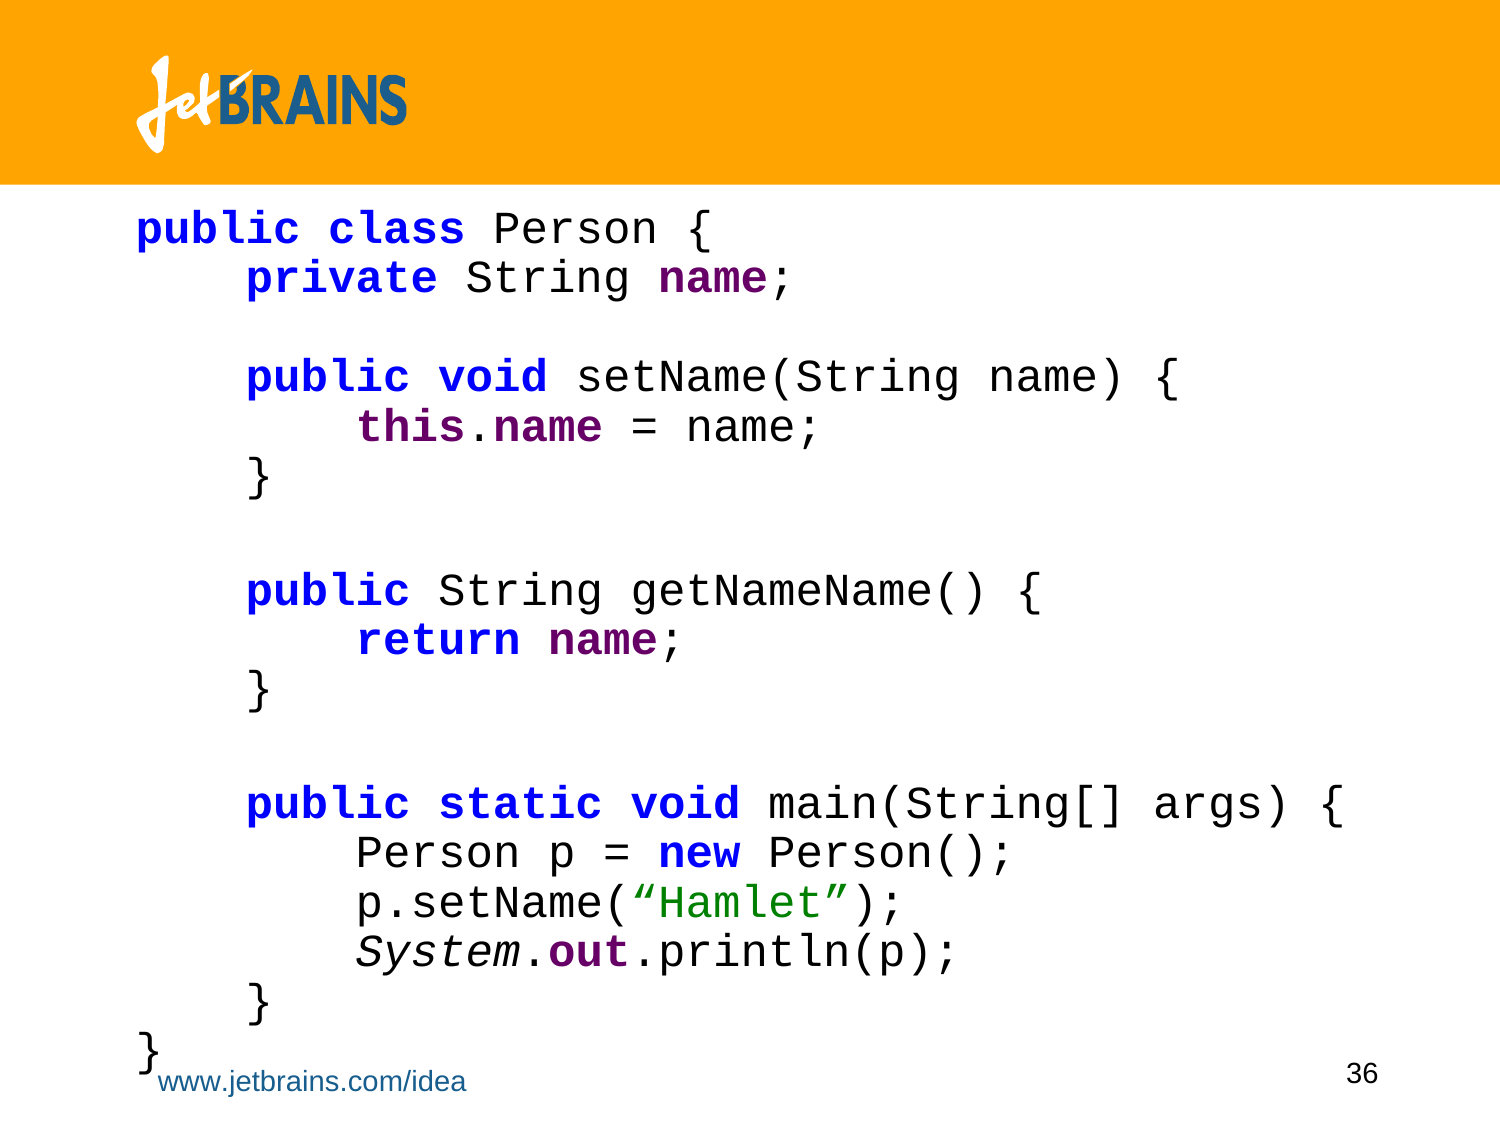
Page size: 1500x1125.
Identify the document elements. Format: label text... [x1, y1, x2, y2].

subtitle public class Person { private String name; public void setName(String name) { this.name = name; } public String getNameName() { return name; } public static void main(String[] args) { Person p = new Person(); p.setName(“Hamlet”); System.out.println(p); } } [135, 203, 1377, 1076]
